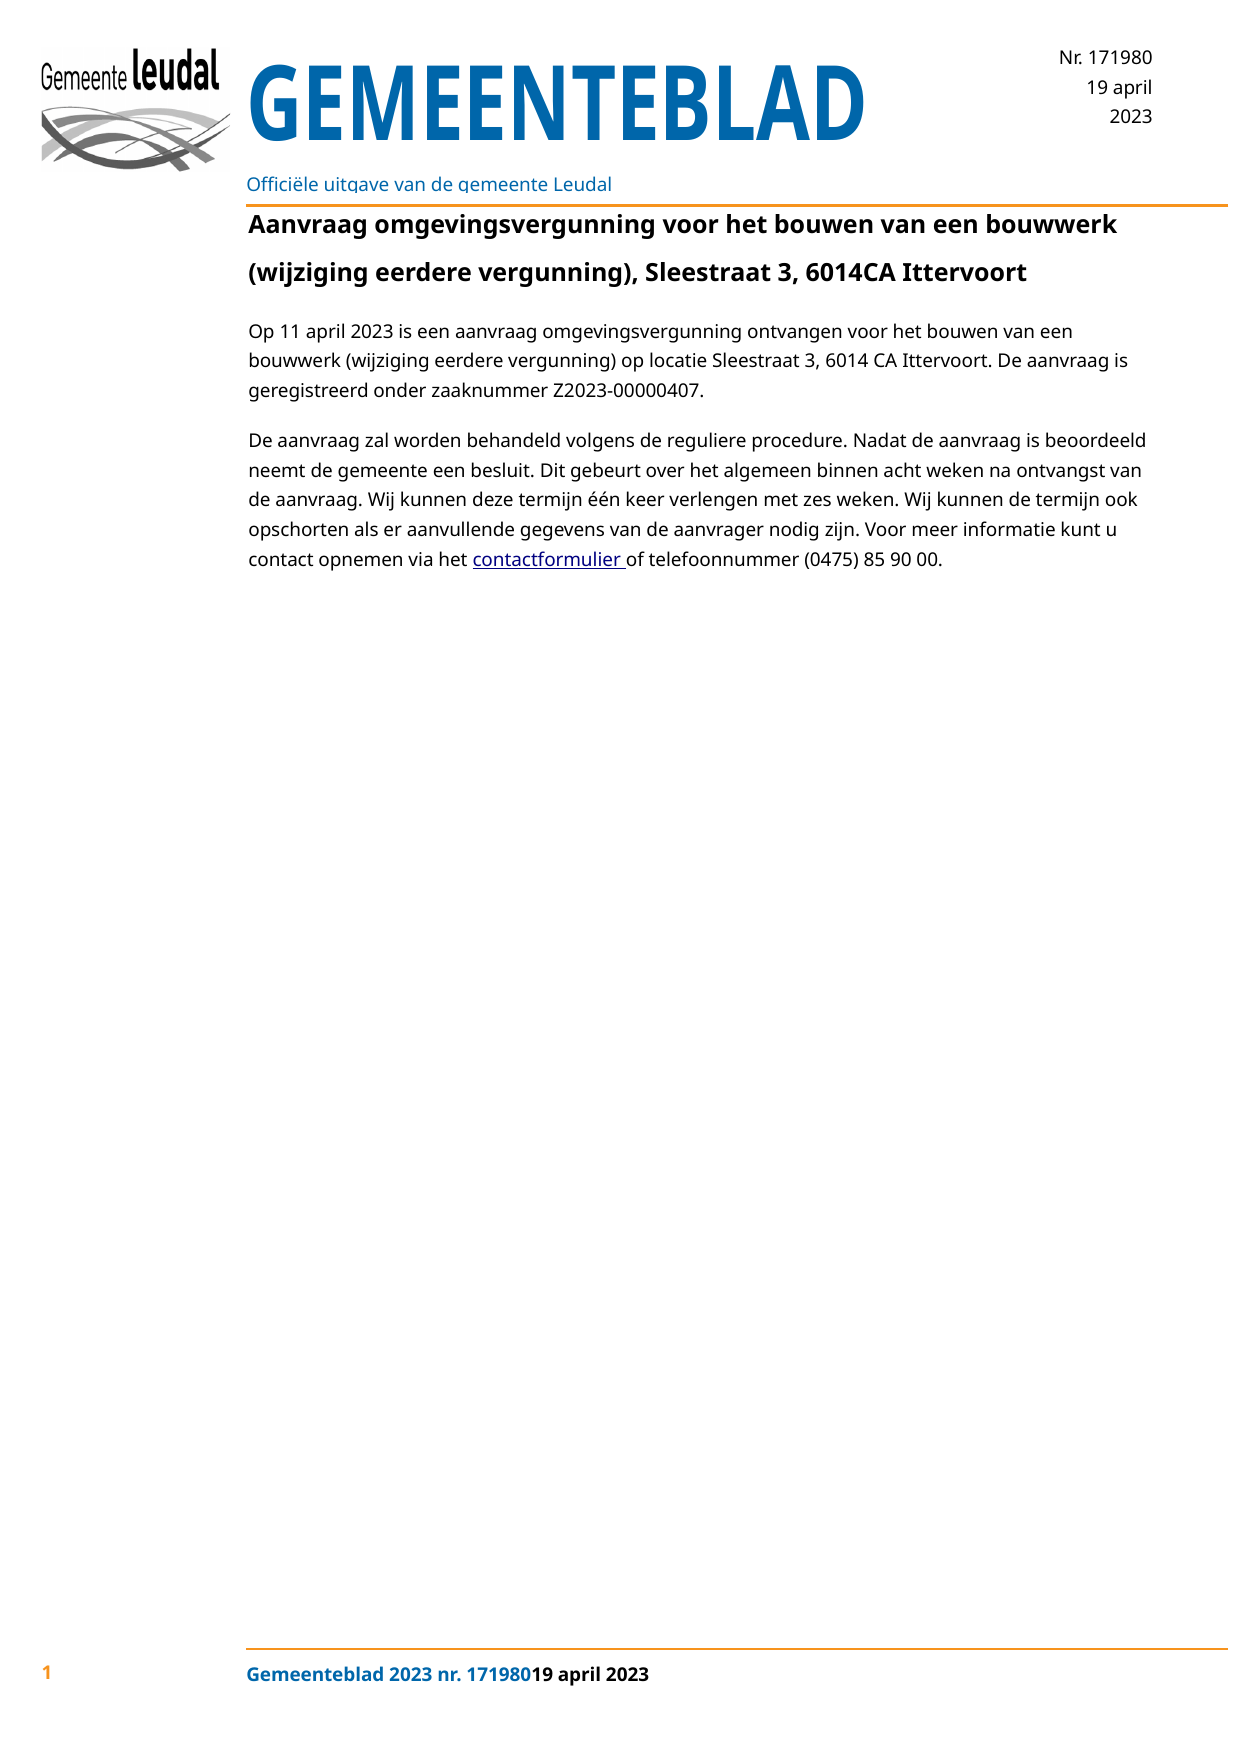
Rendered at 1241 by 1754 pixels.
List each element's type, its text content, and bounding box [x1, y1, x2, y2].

text De aanvraag zal worden behandeld volgens de reguliere procedure. Nadat de aanvraag is beoordeeld neemt de gemeente een besluit. Dit gebeurt over het algemeen binnen acht weken na ontvangst van de aanvraag. Wij kunnen deze termijn één keer verlengen met zes weken. Wij kunnen de termijn ook opschorten als er aanvullende gegevens van de aanvrager nodig zijn. Voor meer informatie kunt u contact opnemen via het contactformulier of telefoonnummer (0475) 85 90 00. [248, 427, 1152, 572]
text Op 11 april 2023 is een aanvraag omgevingsvergunning ontvangen voor het bouwen van een bouwwerk (wijziging eerdere vergunning) op locatie Sleestraat 3, 6014 CA Ittervoort. De aanvraag is geregistreerd onder zaaknummer Z2023-00000407. [248, 318, 1152, 403]
text Aanvraag omgevingsvergunning voor het bouwen van een bouwwerk (wijziging eerdere vergunning), Sleestraat 3, 6014CA Ittervoort [248, 207, 1152, 288]
picture [41, 47, 231, 172]
